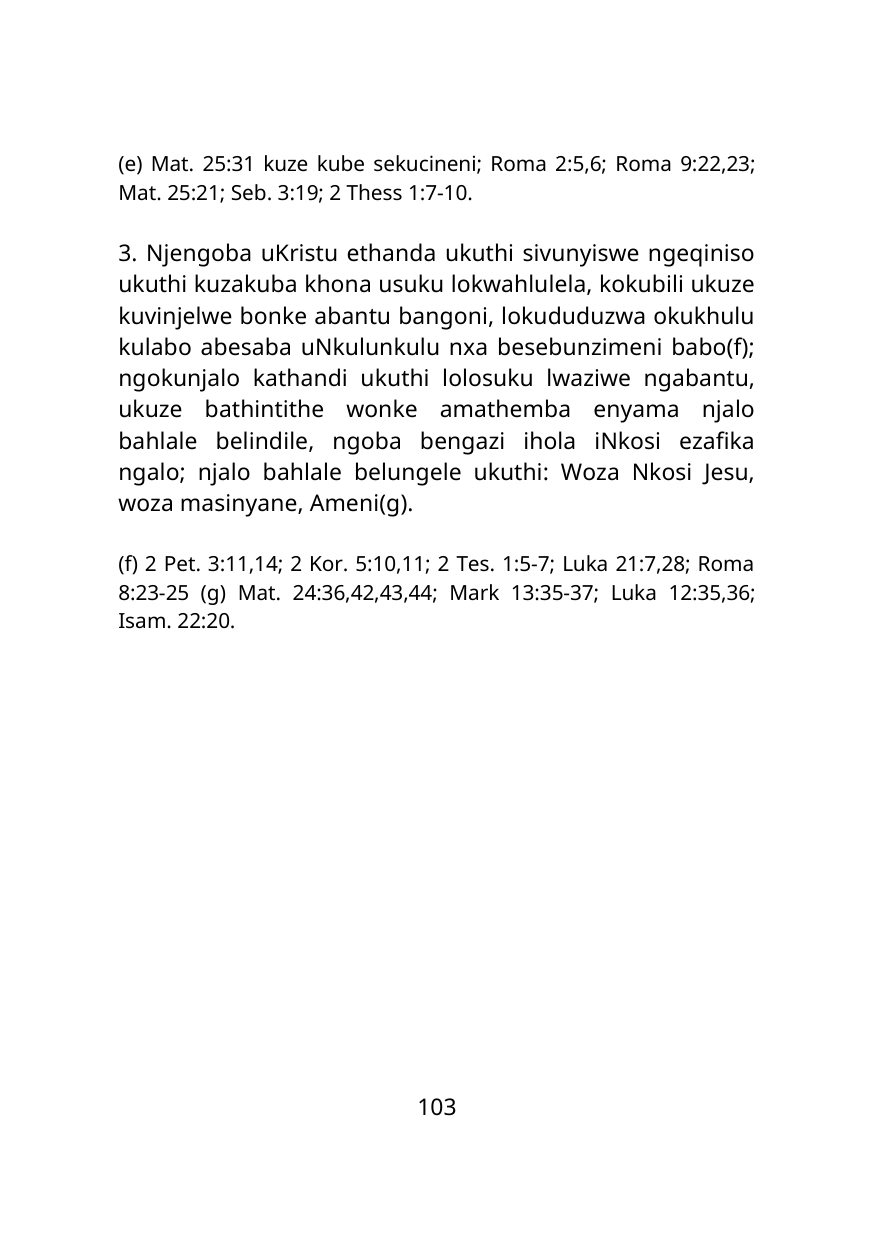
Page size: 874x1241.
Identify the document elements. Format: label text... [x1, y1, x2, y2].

text (e) Mat. 25:31 kuze kube sekucineni; Roma 2:5,6; Roma 9:22,23; Mat. 25:21; Seb. 3:19; 2 Thess 1:7-10. [118, 149, 756, 206]
text 3. Njengoba uKristu ethanda ukuthi sivunyiswe ngeqiniso ukuthi kuzakuba khona usuku lokwahlulela, kokubili ukuze kuvinjelwe bonke abantu bangoni, lokududuzwa okukhulu kulabo abesaba uNkulunkulu nxa besebunzimeni babo(f); ngokunjalo kathandi ukuthi lolosuku lwaziwe ngabantu, ukuze bathintithe wonke amathemba enyama njalo bahlale belindile, ngoba bengazi ihola iNkosi ezafika ngalo; njalo bahlale belungele ukuthi: Woza Nkosi Jesu, woza masinyane, Ameni(g). [118, 237, 756, 518]
text (f) 2 Pet. 3:11,14; 2 Kor. 5:10,11; 2 Tes. 1:5-7; Luka 21:7,28; Roma 8:23-25 (g) Mat. 24:36,42,43,44; Mark 13:35-37; Luka 12:35,36; Isam. 22:20. [118, 549, 756, 634]
